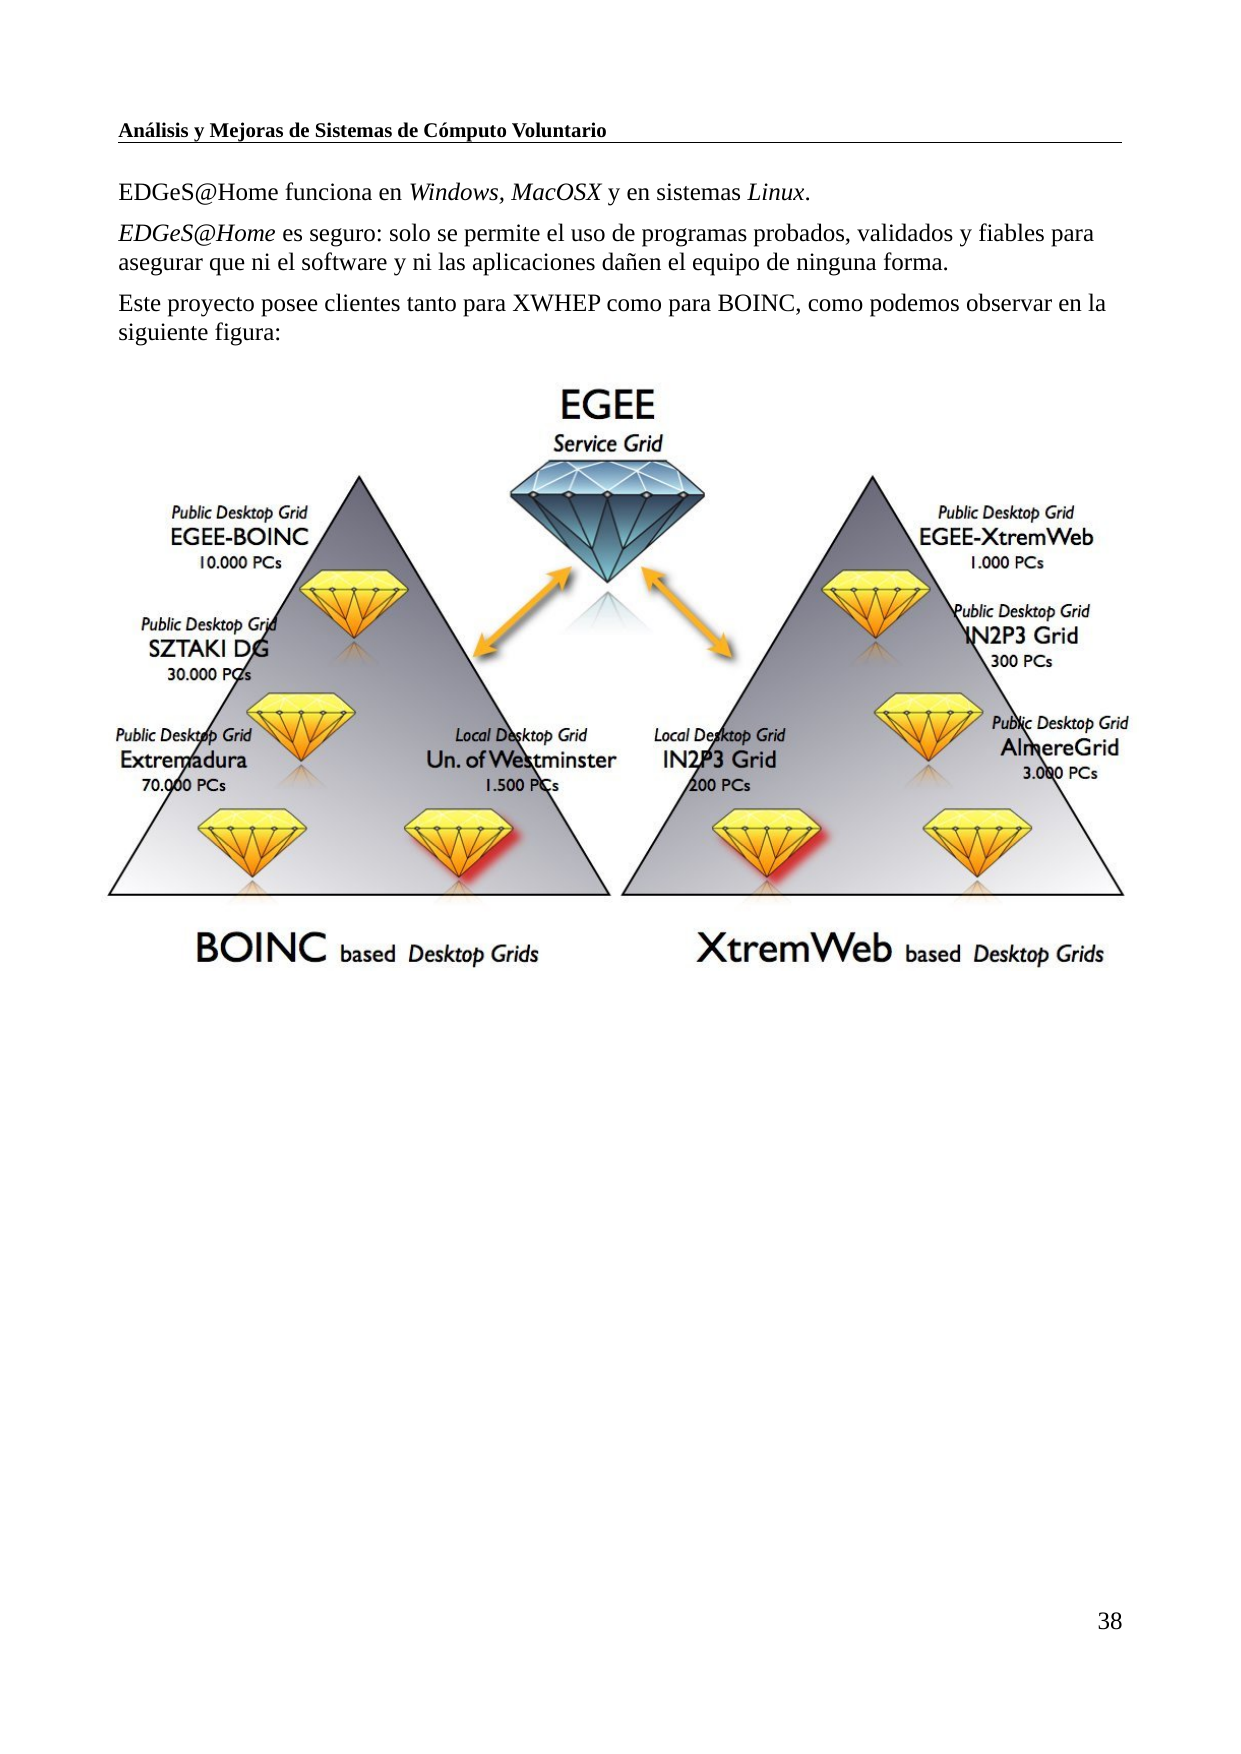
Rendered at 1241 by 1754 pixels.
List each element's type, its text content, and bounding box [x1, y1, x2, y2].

picture [100, 358, 1140, 971]
text Este proyecto posee clientes tanto para XWHEP como para BOINC, como podemos observar en la siguiente figura: [118, 288, 1122, 346]
text EDGeS@Home funciona en Windows, MacOSX y en sistemas Linux. [118, 177, 1122, 206]
text EDGeS@Home es seguro: solo se permite el uso de programas probados, validados y fiables para asegurar que ni el software y ni las aplicaciones dañen el equipo de ninguna forma. [118, 218, 1122, 276]
